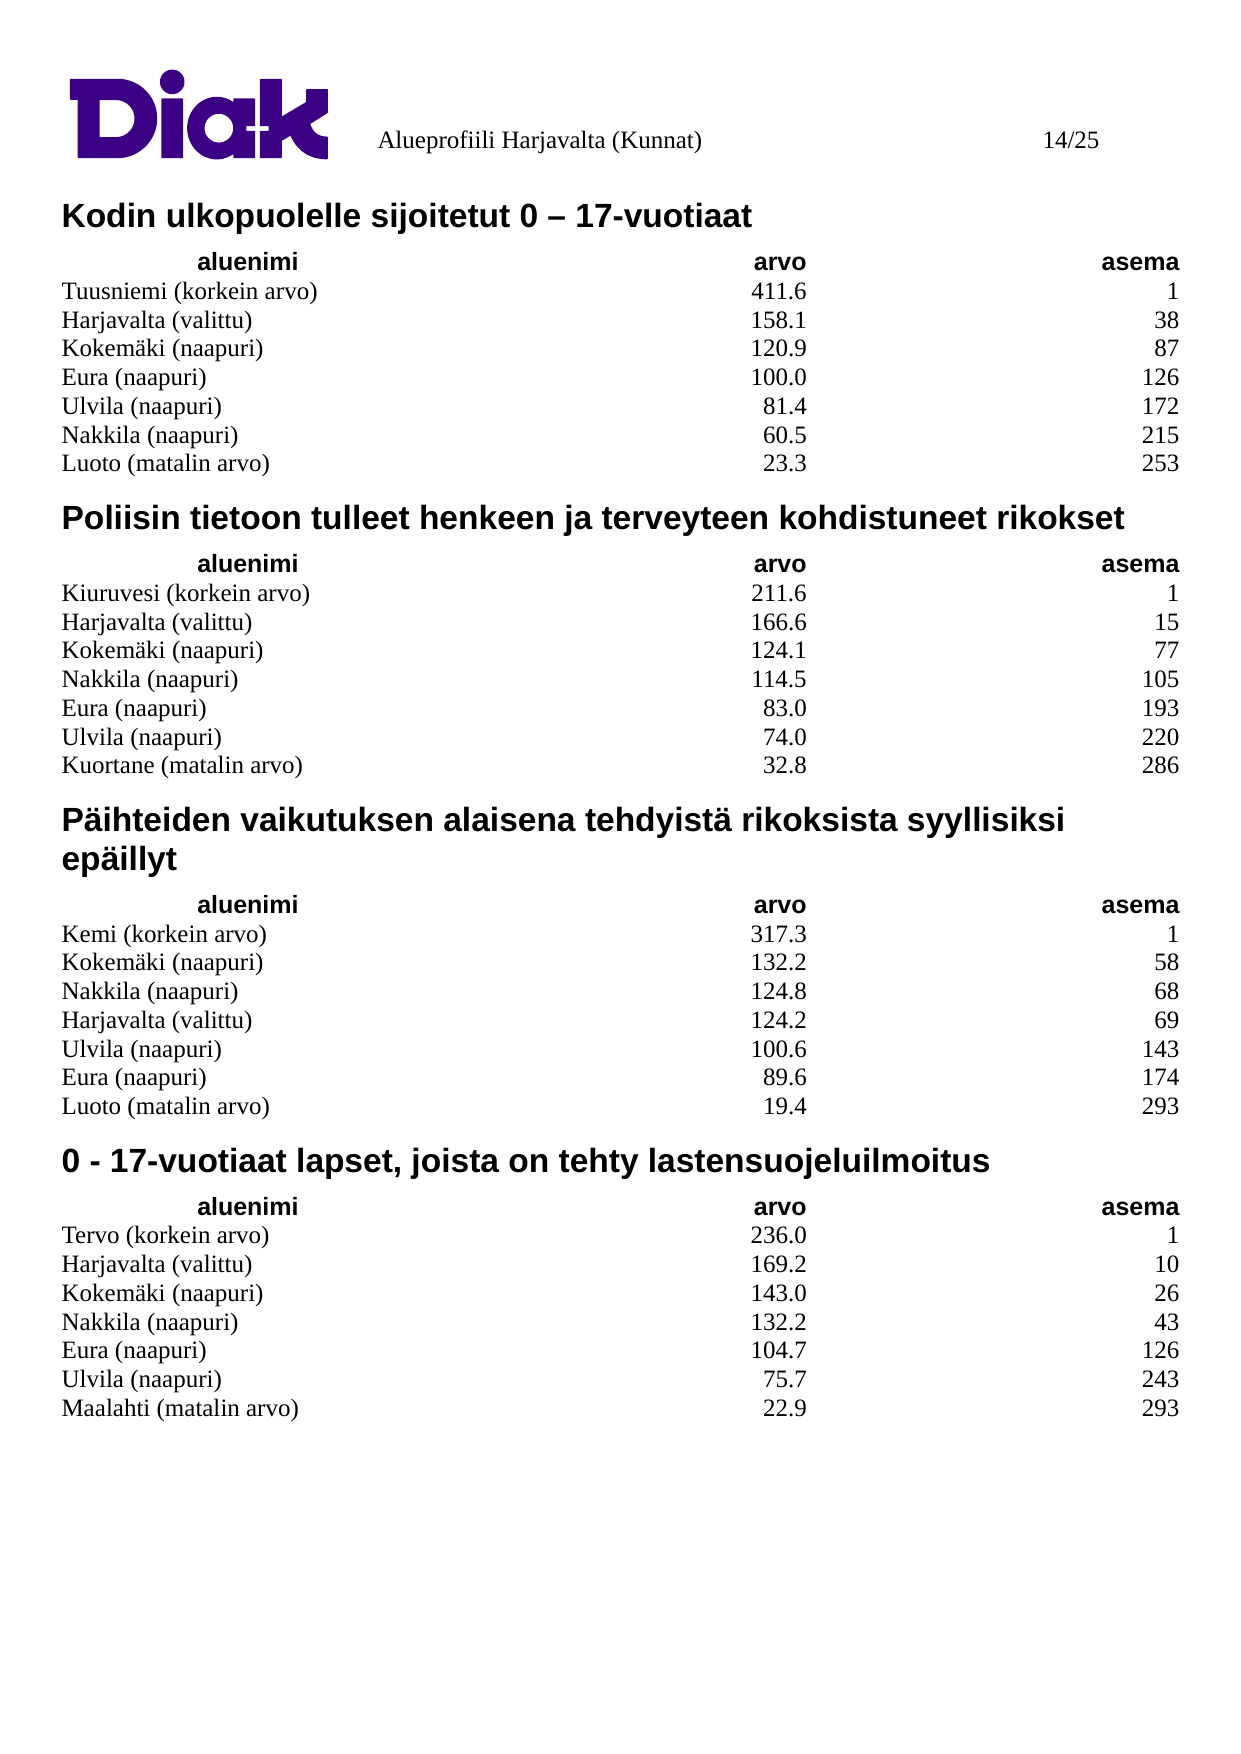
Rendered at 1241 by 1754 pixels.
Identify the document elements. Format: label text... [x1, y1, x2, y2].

table_cell Nakkila (naapuri) [61, 420, 434, 448]
table_cell 69 [806, 1005, 1179, 1034]
table_header arvo [434, 1192, 806, 1221]
table_cell 26 [806, 1278, 1179, 1307]
table_cell Luoto (matalin arvo) [61, 1091, 434, 1120]
table_cell 23.3 [434, 449, 806, 477]
table_cell 174 [806, 1063, 1179, 1091]
table_cell 22.9 [434, 1393, 806, 1422]
table_header aluenimi [61, 890, 434, 919]
subtitle 0 - 17-vuotiaat lapset, joista on tehty lastensuojeluilmoitus [61, 1141, 1179, 1179]
table_cell 220 [806, 722, 1179, 751]
table_cell Ulvila (naapuri) [61, 391, 434, 420]
table_header aluenimi [61, 247, 434, 276]
table_cell 1 [806, 276, 1179, 305]
table_cell 38 [806, 305, 1179, 333]
table_cell Eura (naapuri) [61, 1063, 434, 1091]
table_cell Nakkila (naapuri) [61, 976, 434, 1005]
table_cell Kemi (korkein arvo) [61, 919, 434, 947]
table_header arvo [434, 247, 806, 276]
table_cell 81.4 [434, 391, 806, 420]
table_cell Harjavalta (valittu) [61, 1249, 434, 1278]
table_header asema [806, 247, 1179, 276]
table_cell 105 [806, 664, 1179, 693]
table_cell 126 [806, 362, 1179, 391]
table_header arvo [434, 549, 806, 578]
table_cell 10 [806, 1249, 1179, 1278]
subtitle Poliisin tietoon tulleet henkeen ja terveyteen kohdistuneet rikokset [61, 498, 1179, 537]
table_cell 1 [806, 1221, 1179, 1249]
table_cell 411.6 [434, 276, 806, 305]
subtitle Päihteiden vaikutuksen alaisena tehdyistä rikoksista syyllisiksi epäillyt [61, 800, 1179, 877]
table_cell 211.6 [434, 578, 806, 607]
table_cell Harjavalta (valittu) [61, 607, 434, 636]
table_cell 58 [806, 948, 1179, 976]
table_cell 215 [806, 420, 1179, 448]
table_cell Kokemäki (naapuri) [61, 636, 434, 664]
table_cell Kuortane (matalin arvo) [61, 751, 434, 779]
table_cell Eura (naapuri) [61, 1336, 434, 1364]
table_cell 75.7 [434, 1364, 806, 1393]
table_header aluenimi [61, 549, 434, 578]
table_cell 77 [806, 636, 1179, 664]
table_cell 114.5 [434, 664, 806, 693]
table_cell 132.2 [434, 1307, 806, 1336]
table_cell 253 [806, 449, 1179, 477]
table_cell 1 [806, 578, 1179, 607]
table_cell 1 [806, 919, 1179, 947]
table_cell Maalahti (matalin arvo) [61, 1393, 434, 1422]
table_cell 60.5 [434, 420, 806, 448]
table_cell 169.2 [434, 1249, 806, 1278]
table_cell 126 [806, 1336, 1179, 1364]
table_cell 193 [806, 693, 1179, 722]
table_cell 83.0 [434, 693, 806, 722]
table_cell Eura (naapuri) [61, 693, 434, 722]
table_cell Ulvila (naapuri) [61, 1034, 434, 1062]
table_cell Nakkila (naapuri) [61, 1307, 434, 1336]
table_header arvo [434, 890, 806, 919]
table_cell Eura (naapuri) [61, 362, 434, 391]
table_cell 104.7 [434, 1336, 806, 1364]
table_cell 143 [806, 1034, 1179, 1062]
table_cell Harjavalta (valittu) [61, 1005, 434, 1034]
table_cell 236.0 [434, 1221, 806, 1249]
table_cell 166.6 [434, 607, 806, 636]
table_cell Ulvila (naapuri) [61, 1364, 434, 1393]
table_cell Luoto (matalin arvo) [61, 449, 434, 477]
table_cell 100.6 [434, 1034, 806, 1062]
table_cell 293 [806, 1091, 1179, 1120]
table_cell 87 [806, 334, 1179, 362]
table_cell 32.8 [434, 751, 806, 779]
table_cell 19.4 [434, 1091, 806, 1120]
table_cell 124.1 [434, 636, 806, 664]
table_cell Ulvila (naapuri) [61, 722, 434, 751]
table_cell 100.0 [434, 362, 806, 391]
table_cell Nakkila (naapuri) [61, 664, 434, 693]
table_cell Kokemäki (naapuri) [61, 948, 434, 976]
table_cell 120.9 [434, 334, 806, 362]
table_cell 68 [806, 976, 1179, 1005]
table_cell 158.1 [434, 305, 806, 333]
table_cell 293 [806, 1393, 1179, 1422]
table_header asema [806, 549, 1179, 578]
table_header asema [806, 890, 1179, 919]
table_cell 172 [806, 391, 1179, 420]
table_cell 74.0 [434, 722, 806, 751]
table_cell 243 [806, 1364, 1179, 1393]
table_cell 286 [806, 751, 1179, 779]
table_cell 43 [806, 1307, 1179, 1336]
table_cell 124.2 [434, 1005, 806, 1034]
table_cell 317.3 [434, 919, 806, 947]
table_header asema [806, 1192, 1179, 1221]
table_cell Kokemäki (naapuri) [61, 1278, 434, 1307]
table_cell 143.0 [434, 1278, 806, 1307]
table_cell Tuusniemi (korkein arvo) [61, 276, 434, 305]
subtitle Kodin ulkopuolelle sijoitetut 0 – 17-vuotiaat [61, 196, 1179, 235]
table_cell Harjavalta (valittu) [61, 305, 434, 333]
table_cell Tervo (korkein arvo) [61, 1221, 434, 1249]
table_cell 124.8 [434, 976, 806, 1005]
table_cell 89.6 [434, 1063, 806, 1091]
table_cell Kokemäki (naapuri) [61, 334, 434, 362]
table_cell 132.2 [434, 948, 806, 976]
table_header aluenimi [61, 1192, 434, 1221]
table_cell Kiuruvesi (korkein arvo) [61, 578, 434, 607]
table_cell 15 [806, 607, 1179, 636]
